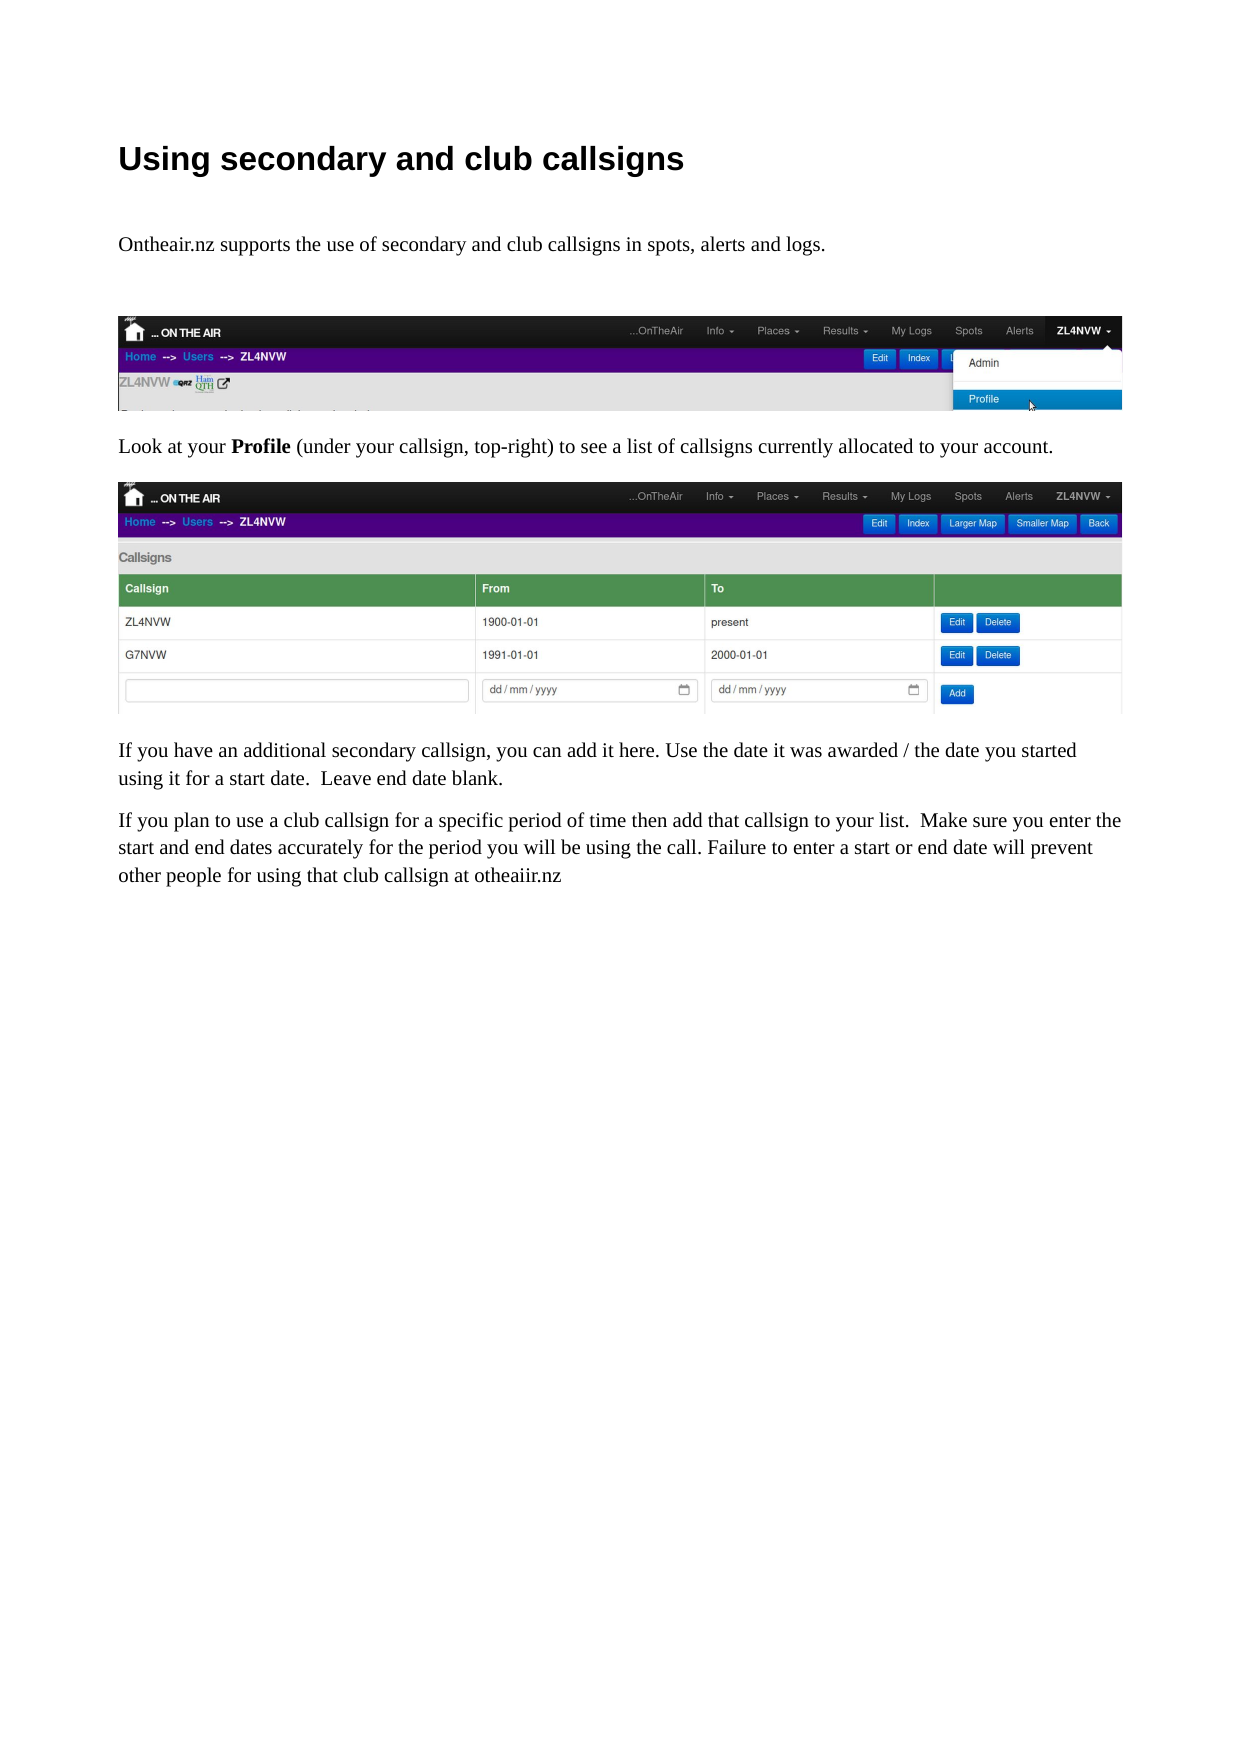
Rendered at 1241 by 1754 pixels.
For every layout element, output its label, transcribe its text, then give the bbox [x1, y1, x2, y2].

subtitle Using secondary and club callsigns [118, 139, 1122, 177]
text If you plan to use a club callsign for a specific period of time then add that callsign to your list. Make sure you enter the start and end dates accurately for the period you will be using the call. Failure to enter a start or end date will prevent other people for using that club callsign at otheaiir.nz [118, 808, 1122, 887]
picture [970, 395, 998, 403]
picture [118, 482, 1123, 714]
text Ontheair.nz supports the use of secondary and club callsigns in spots, alerts and logs. [118, 232, 1122, 256]
picture [118, 316, 1123, 411]
text If you have an additional secondary callsign, you can add it here. Use the date it was awarded / the date you started using it for a start date. Leave end date blank. [118, 738, 1122, 789]
text Look at your Profile (under your callsign, top-right) to see a list of callsigns currently allocated to your account. [118, 434, 1122, 458]
